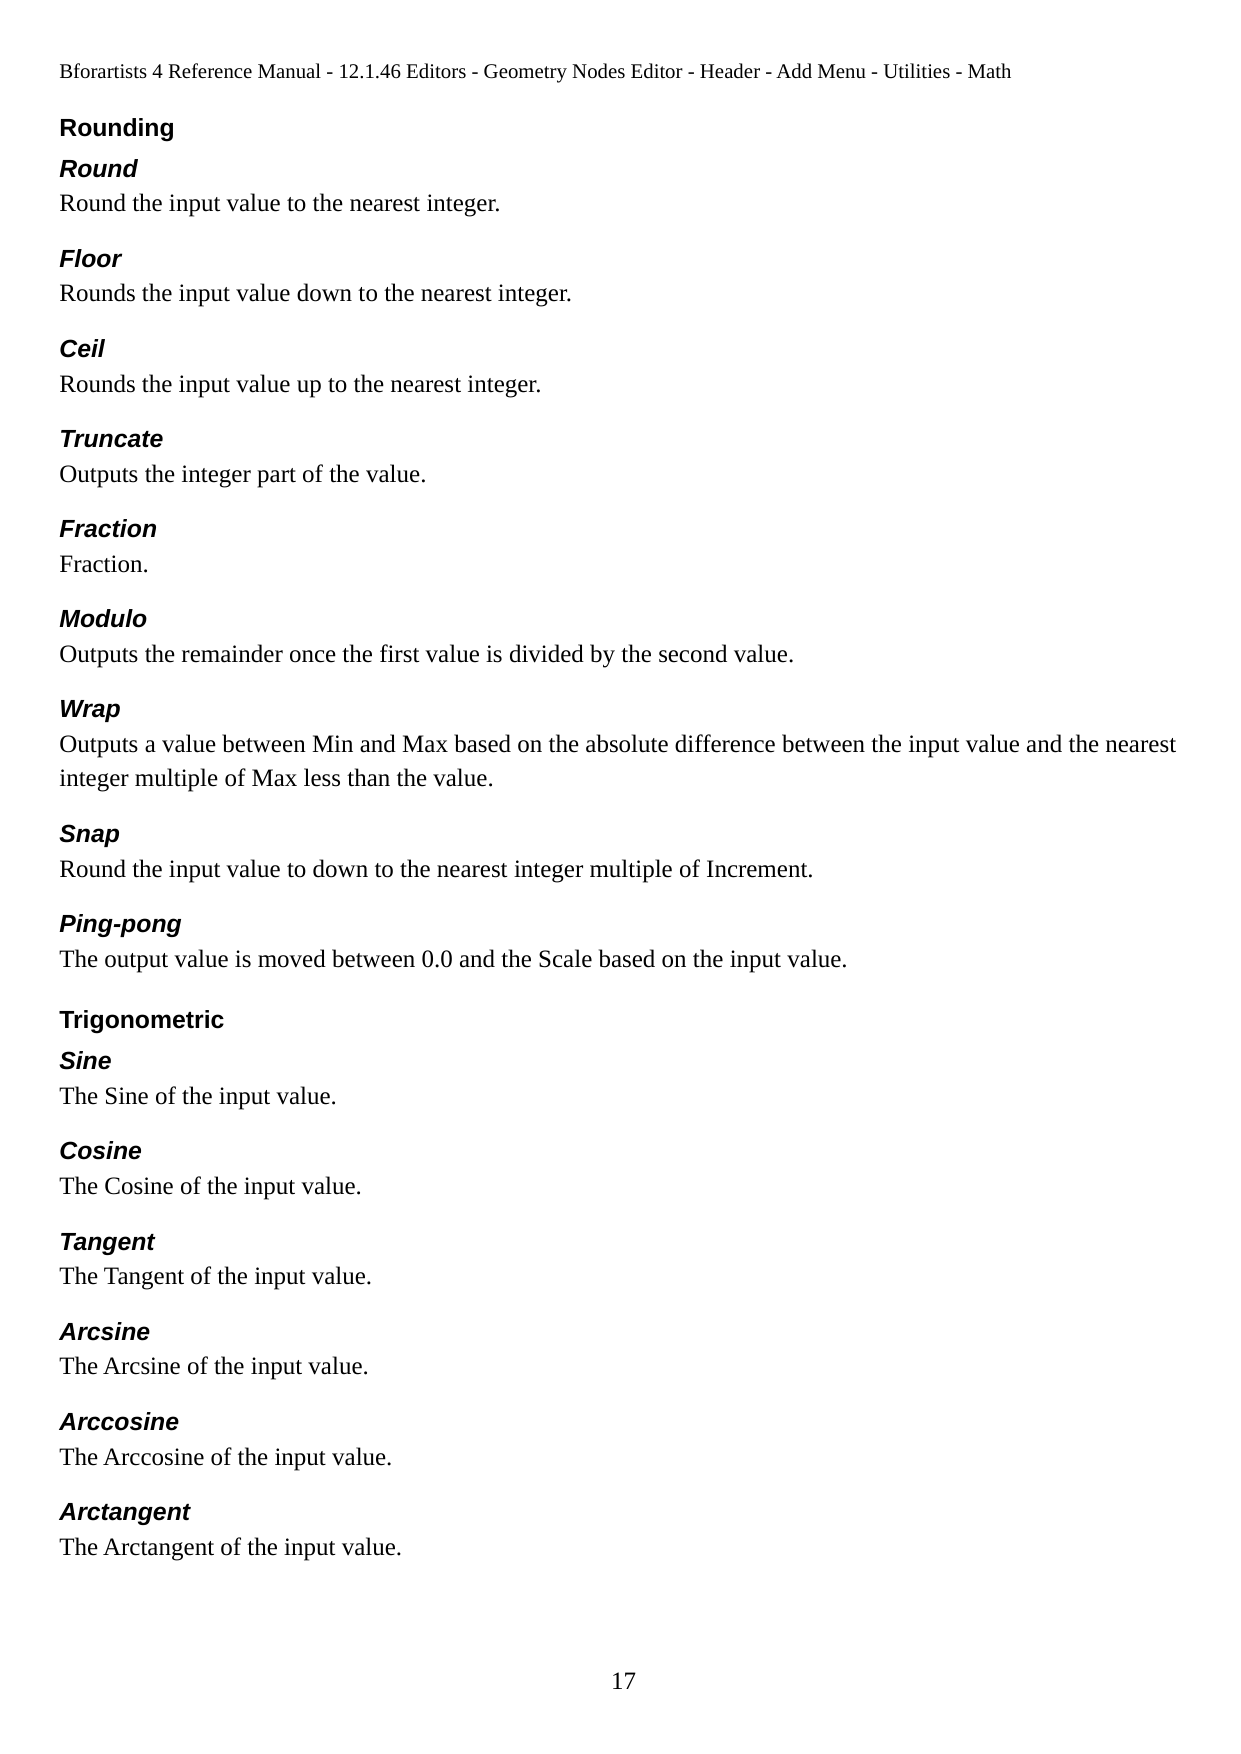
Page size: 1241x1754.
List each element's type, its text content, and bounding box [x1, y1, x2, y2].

subtitle Arccosine [59, 1407, 1181, 1435]
subtitle Round [59, 154, 1181, 182]
text Rounds the input value down to the nearest integer. [59, 278, 1181, 307]
text The Arctangent of the input value. [59, 1532, 1181, 1560]
subtitle Sine [59, 1046, 1181, 1075]
subtitle Rounding [59, 113, 1181, 141]
subtitle Cosine [59, 1136, 1181, 1165]
subtitle Tangent [59, 1227, 1181, 1255]
subtitle Fraction [59, 514, 1181, 543]
text The Sine of the input value. [59, 1081, 1181, 1110]
subtitle Trigonometric [59, 1005, 1181, 1034]
text The Arcsine of the input value. [59, 1351, 1181, 1380]
text Round the input value to the nearest integer. [59, 188, 1181, 217]
text Rounds the input value up to the nearest integer. [59, 369, 1181, 397]
text The Cosine of the input value. [59, 1171, 1181, 1200]
text Outputs the integer part of the value. [59, 459, 1181, 487]
text The output value is moved between 0.0 and the Scale based on the input value. [59, 944, 1181, 972]
text The Arccosine of the input value. [59, 1442, 1181, 1470]
subtitle Ping-pong [59, 909, 1181, 937]
subtitle Arctangent [59, 1497, 1181, 1525]
subtitle Modulo [59, 604, 1181, 633]
text Outputs the remainder once the first value is divided by the second value. [59, 639, 1181, 668]
subtitle Wrap [59, 694, 1181, 723]
text Fraction. [59, 549, 1181, 578]
text Round the input value to down to the nearest integer multiple of Increment. [59, 854, 1181, 882]
subtitle Snap [59, 819, 1181, 847]
subtitle Floor [59, 244, 1181, 272]
subtitle Ceil [59, 334, 1181, 362]
subtitle Truncate [59, 424, 1181, 452]
text Outputs a value between Min and Max based on the absolute difference between the input value and the nearest integer multiple of Max less than the value. [59, 729, 1181, 792]
subtitle Arcsine [59, 1317, 1181, 1345]
text The Tangent of the input value. [59, 1261, 1181, 1290]
